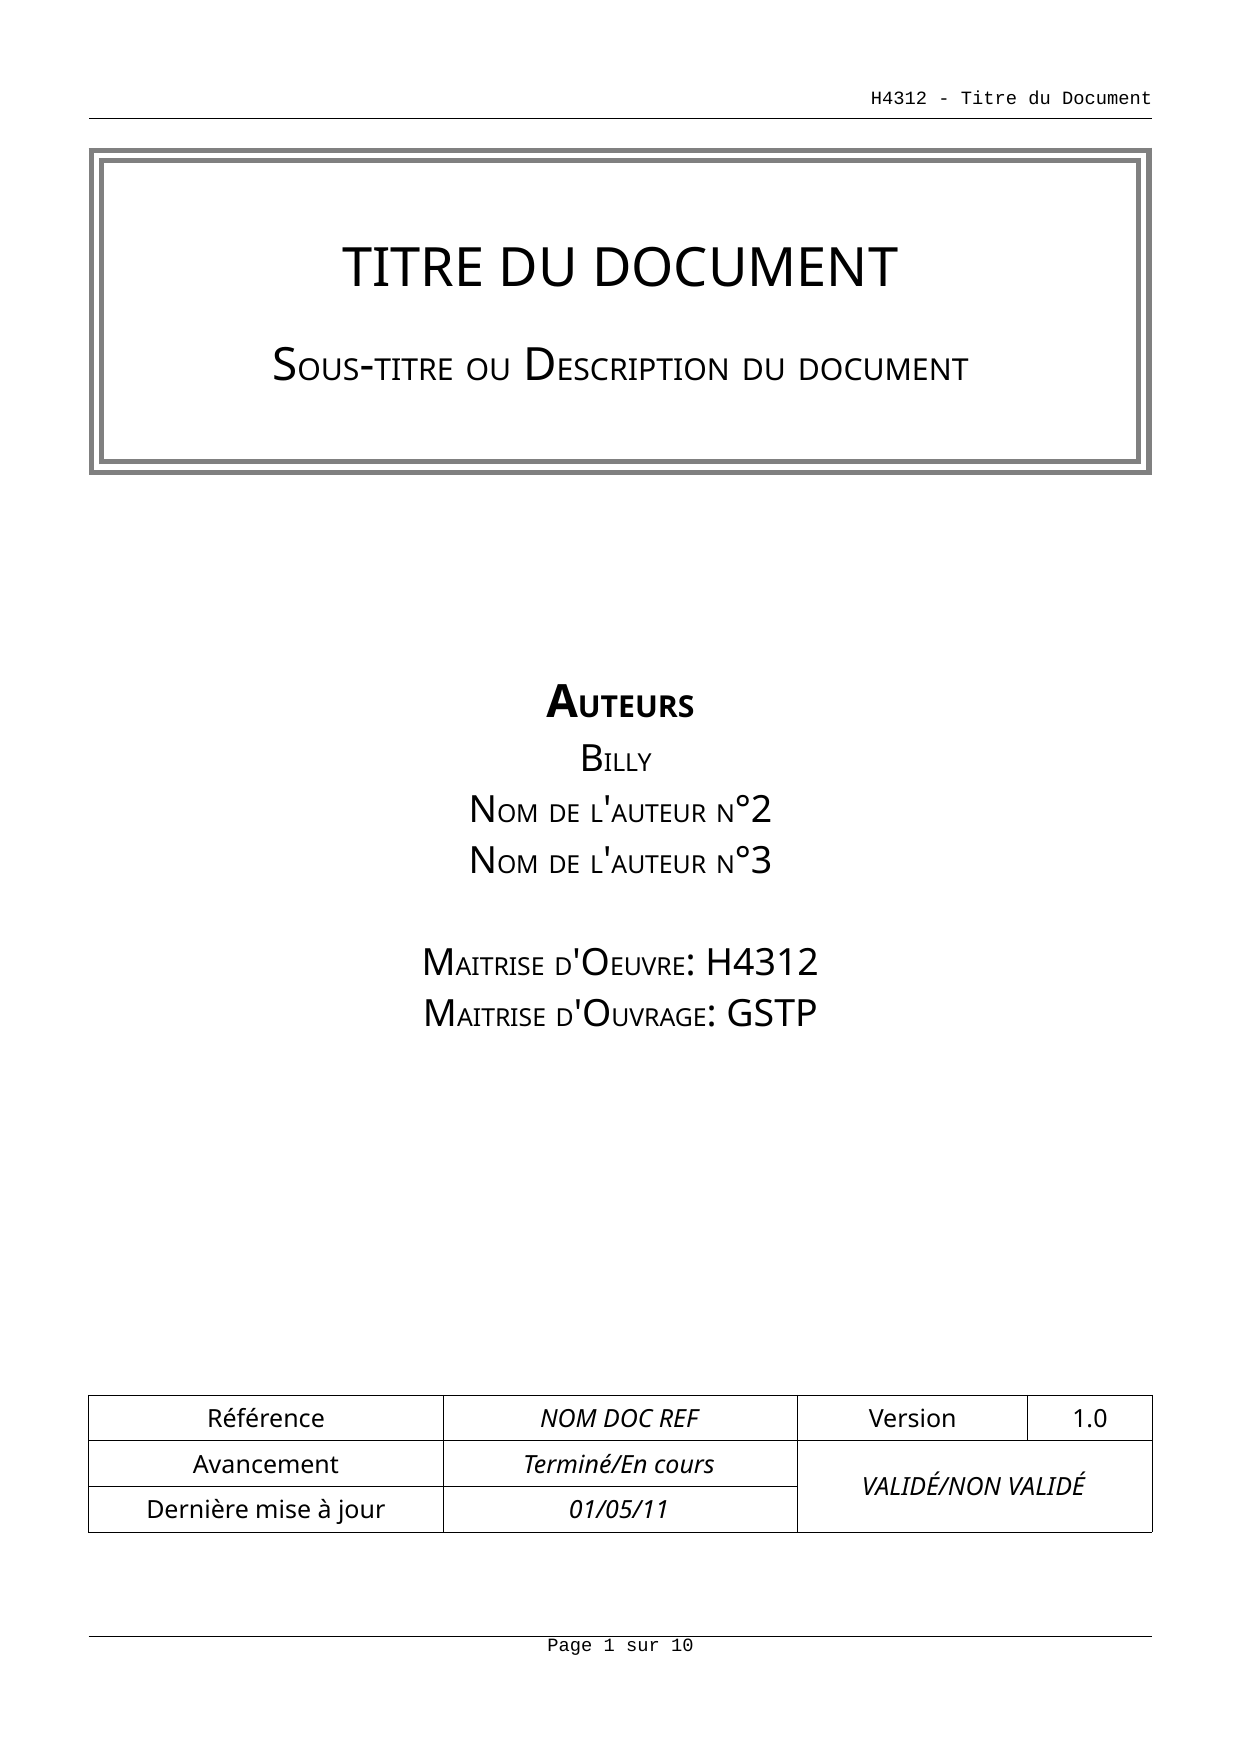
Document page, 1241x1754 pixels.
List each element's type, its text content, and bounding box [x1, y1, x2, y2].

table_header 1.0 [1028, 1396, 1152, 1440]
table_cell Terminé/En cours [444, 1441, 797, 1486]
table_cell Dernière mise à jour [89, 1487, 443, 1532]
text Titre du Document [104, 210, 1136, 302]
table_header NOM DOC REF [444, 1396, 797, 1440]
table_header Version [798, 1396, 1027, 1440]
text Auteurs [88, 669, 1152, 731]
table_header Référence [89, 1396, 443, 1440]
text Nom de l'auteur n°2 [88, 782, 1152, 833]
text Billy [88, 731, 1152, 782]
text Sous-titre ou Description du document [104, 313, 1136, 376]
table_cell VALIDÉ/NON VALIDÉ [798, 1441, 1152, 1532]
text Maitrise d'Ouvrage: GSTP [88, 986, 1152, 1037]
text Maitrise d'Oeuvre: H4312 [88, 935, 1152, 986]
table_cell Avancement [89, 1441, 443, 1486]
table_cell 01/05/11 [444, 1487, 797, 1532]
text [94, 210, 99, 302]
text Nom de l'auteur n°3 [88, 833, 1152, 884]
text [1141, 210, 1146, 302]
